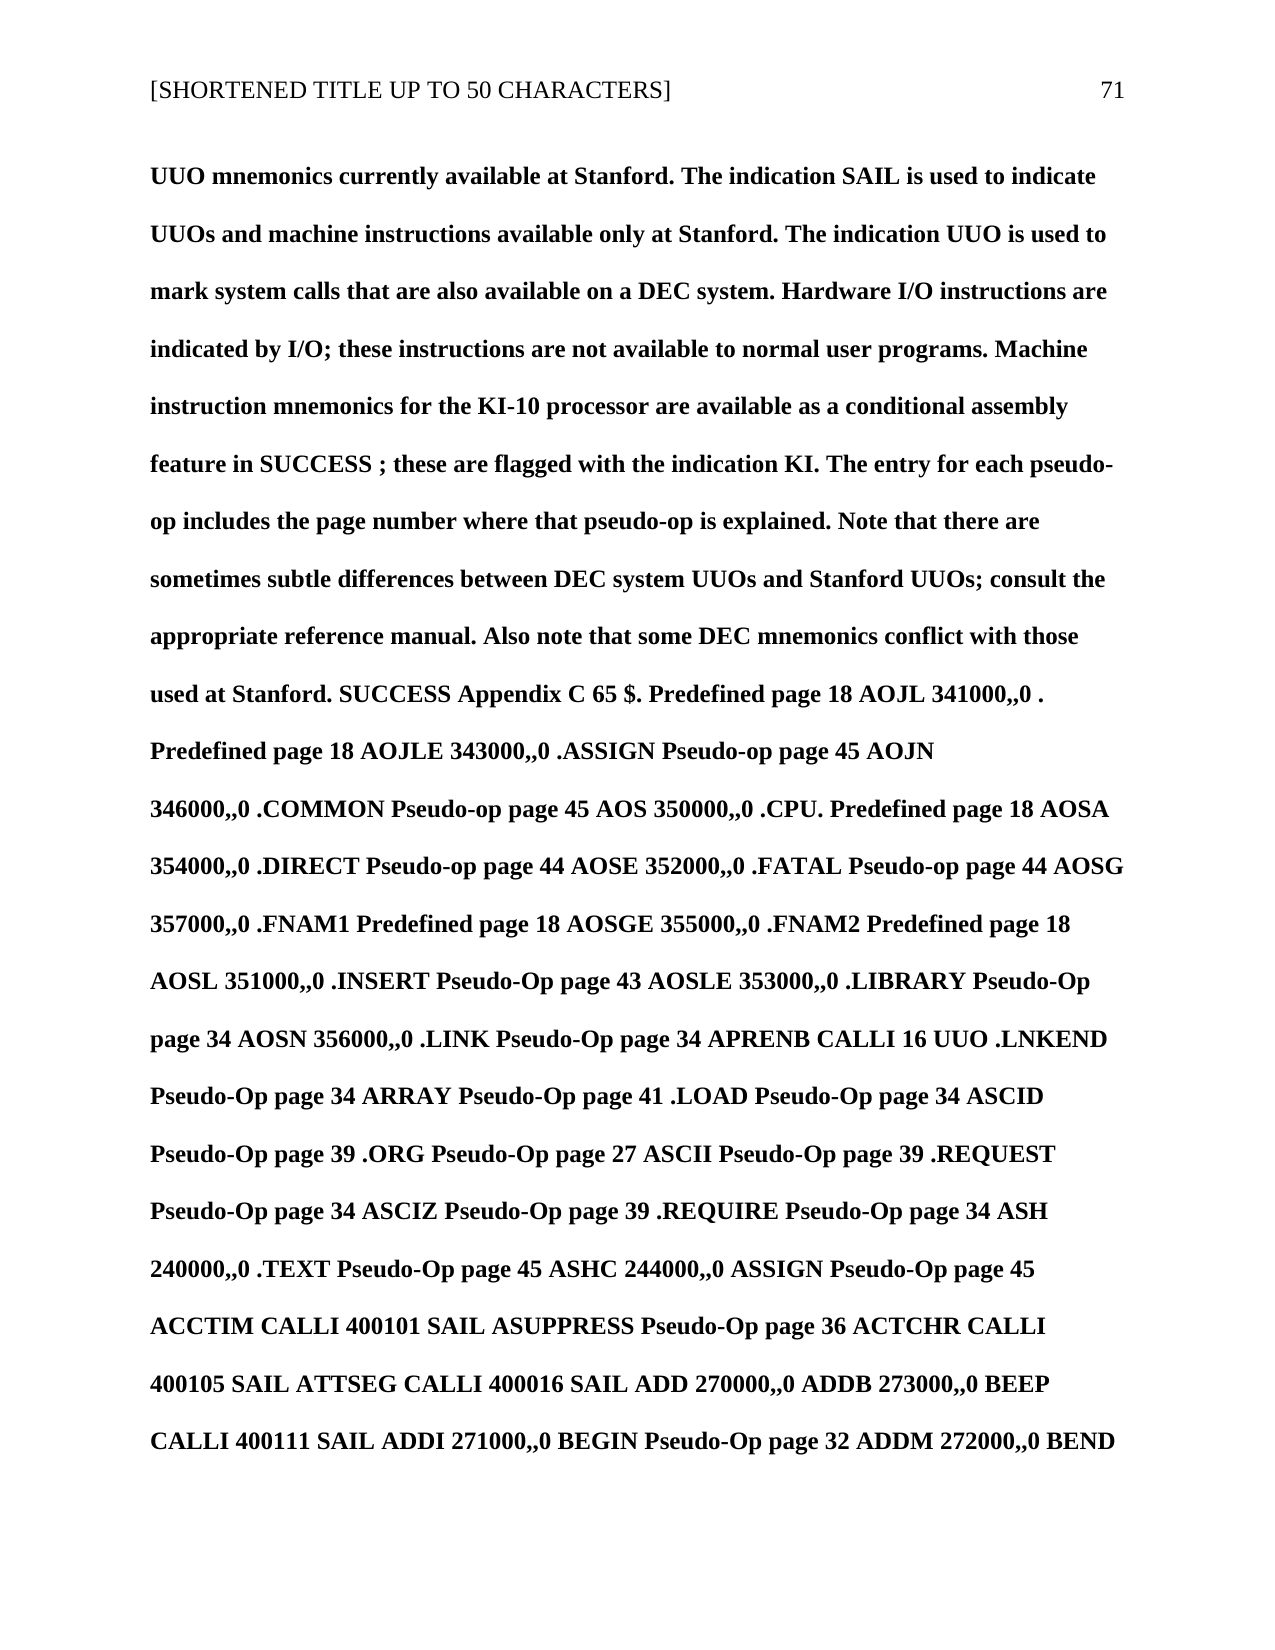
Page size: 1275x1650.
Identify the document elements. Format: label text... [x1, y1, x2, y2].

text UUO mnemonics currently available at Stanford. The indication SAIL is used to indicate UUOs and machine instructions available only at Stanford. The indication UUO is used to mark system calls that are also available on a DEC system. Hardware I/O instructions are indicated by I/O; these instructions are not available to normal user programs. Machine instruction mnemonics for the KI-10 processor are available as a conditional assembly feature in SUCCESS ; these are flagged with the indication KI. The entry for each pseudo-op includes the page number where that pseudo-op is explained. Note that there are sometimes subtle differences between DEC system UUOs and Stanford UUOs; consult the appropriate reference manual. Also note that some DEC mnemonics conflict with those used at Stanford. SUCCESS Appendix C 65 $. Predefined page 18 AOJL 341000,,0 . Predefined page 18 AOJLE 343000,,0 .ASSIGN Pseudo-op page 45 AOJN 346000,,0 .COMMON Pseudo-op page 45 AOS 350000,,0 .CPU. Predefined page 18 AOSA 354000,,0 .DIRECT Pseudo-op page 44 AOSE 352000,,0 .FATAL Pseudo-op page 44 AOSG 357000,,0 .FNAM1 Predefined page 18 AOSGE 355000,,0 .FNAM2 Predefined page 18 AOSL 351000,,0 .INSERT Pseudo-Op page 43 AOSLE 353000,,0 .LIBRARY Pseudo-Op page 34 AOSN 356000,,0 .LINK Pseudo-Op page 34 APRENB CALLI 16 UUO .LNKEND Pseudo-Op page 34 ARRAY Pseudo-Op page 41 .LOAD Pseudo-Op page 34 ASCID Pseudo-Op page 39 .ORG Pseudo-Op page 27 ASCII Pseudo-Op page 39 .REQUEST Pseudo-Op page 34 ASCIZ Pseudo-Op page 39 .REQUIRE Pseudo-Op page 34 ASH 240000,,0 .TEXT Pseudo-Op page 45 ASHC 244000,,0 ASSIGN Pseudo-Op page 45 ACCTIM CALLI 400101 SAIL ASUPPRESS Pseudo-Op page 36 ACTCHR CALLI 400105 SAIL ATTSEG CALLI 400016 SAIL ADD 270000,,0 ADDB 273000,,0 BEEP CALLI 400111 SAIL ADDI 271000,,0 BEGIN Pseudo-Op page 32 ADDM 272000,,0 BEND [150, 161, 1125, 1455]
